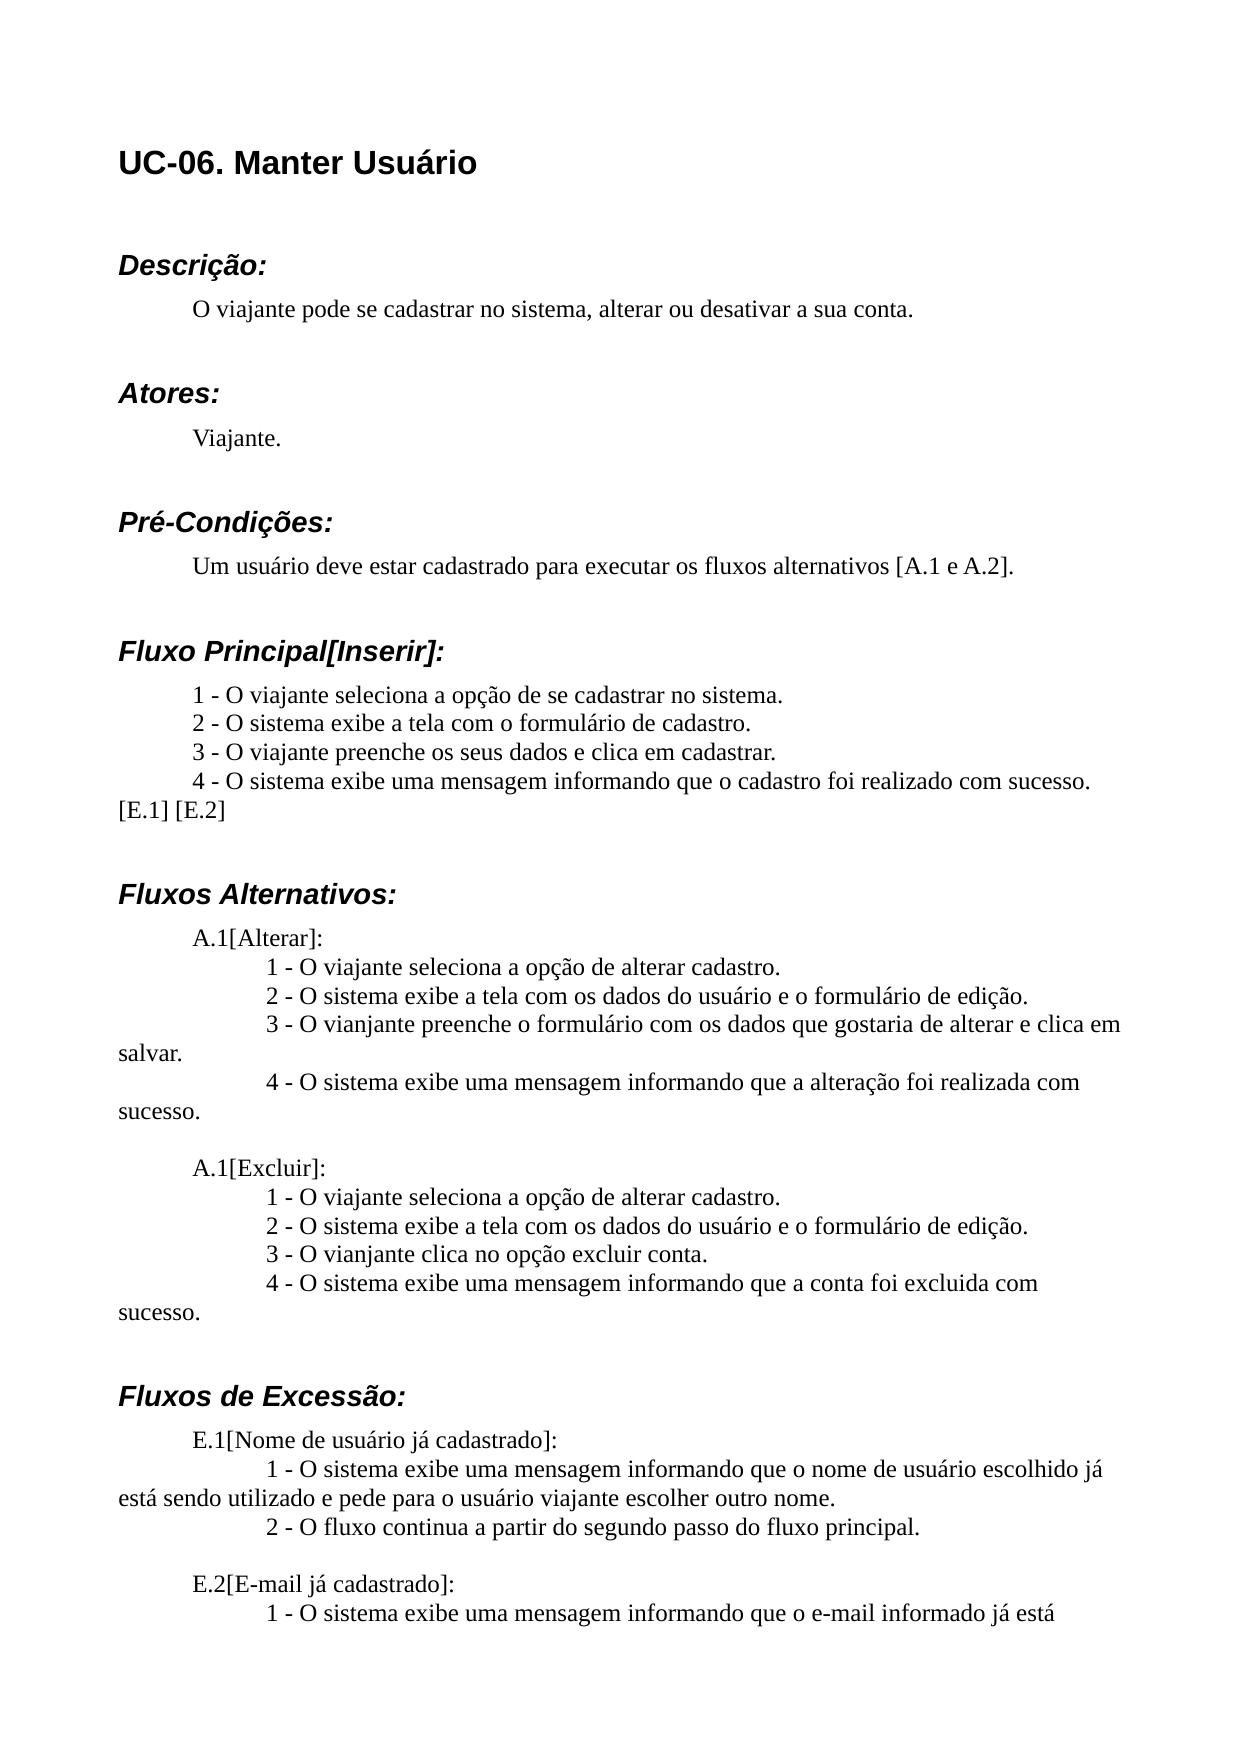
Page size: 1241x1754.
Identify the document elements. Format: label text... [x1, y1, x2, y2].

subtitle Descrição: [118, 248, 1122, 282]
text Um usuário deve estar cadastrado para executar os fluxos alternativos [A.1 e A.2]. [118, 551, 1122, 580]
subtitle Fluxo Principal[Inserir]: [118, 634, 1122, 667]
text A.1[Excluir]: [118, 1153, 1122, 1182]
text 3 - O vianjante preenche o formulário com os dados que gostaria de alterar e clica em salvar. [118, 1009, 1122, 1067]
text 2 - O sistema exibe a tela com os dados do usuário e o formulário de edição. [118, 1211, 1122, 1239]
text 2 - O fluxo continua a partir do segundo passo do fluxo principal. [118, 1512, 1122, 1541]
text 4 - O sistema exibe uma mensagem informando que o cadastro foi realizado com sucesso.[E.1] [E.2] [118, 766, 1122, 823]
subtitle UC-06. Manter Usuário [118, 143, 1122, 182]
text E.1[Nome de usuário já cadastrado]: [118, 1426, 1122, 1454]
subtitle Fluxos de Excessão: [118, 1379, 1122, 1413]
text E.2[E-mail já cadastrado]: [118, 1569, 1122, 1598]
text O viajante pode se cadastrar no sistema, alterar ou desativar a sua conta. [118, 294, 1122, 323]
subtitle Pré-Condições: [118, 505, 1122, 539]
text 2 - O sistema exibe a tela com os dados do usuário e o formulário de edição. [118, 981, 1122, 1009]
subtitle Fluxos Alternativos: [118, 877, 1122, 911]
text 1 - O viajante seleciona a opção de se cadastrar no sistema. [118, 680, 1122, 708]
text Viajante. [118, 423, 1122, 451]
subtitle Atores: [118, 377, 1122, 410]
text 3 - O viajante preenche os seus dados e clica em cadastrar. [118, 737, 1122, 766]
text 1 - O viajante seleciona a opção de alterar cadastro. [118, 1182, 1122, 1211]
text 4 - O sistema exibe uma mensagem informando que a conta foi excluida com sucesso. [118, 1268, 1122, 1326]
text 1 - O sistema exibe uma mensagem informando que o e-mail informado já está [118, 1598, 1122, 1627]
text A.1[Alterar]: [118, 923, 1122, 952]
text 3 - O vianjante clica no opção excluir conta. [118, 1239, 1122, 1268]
text 1 - O viajante seleciona a opção de alterar cadastro. [118, 952, 1122, 981]
text 1 - O sistema exibe uma mensagem informando que o nome de usuário escolhido já está sendo utilizado e pede para o usuário viajante escolher outro nome. [118, 1454, 1122, 1512]
text 4 - O sistema exibe uma mensagem informando que a alteração foi realizada com sucesso. [118, 1067, 1122, 1124]
text 2 - O sistema exibe a tela com o formulário de cadastro. [118, 708, 1122, 737]
